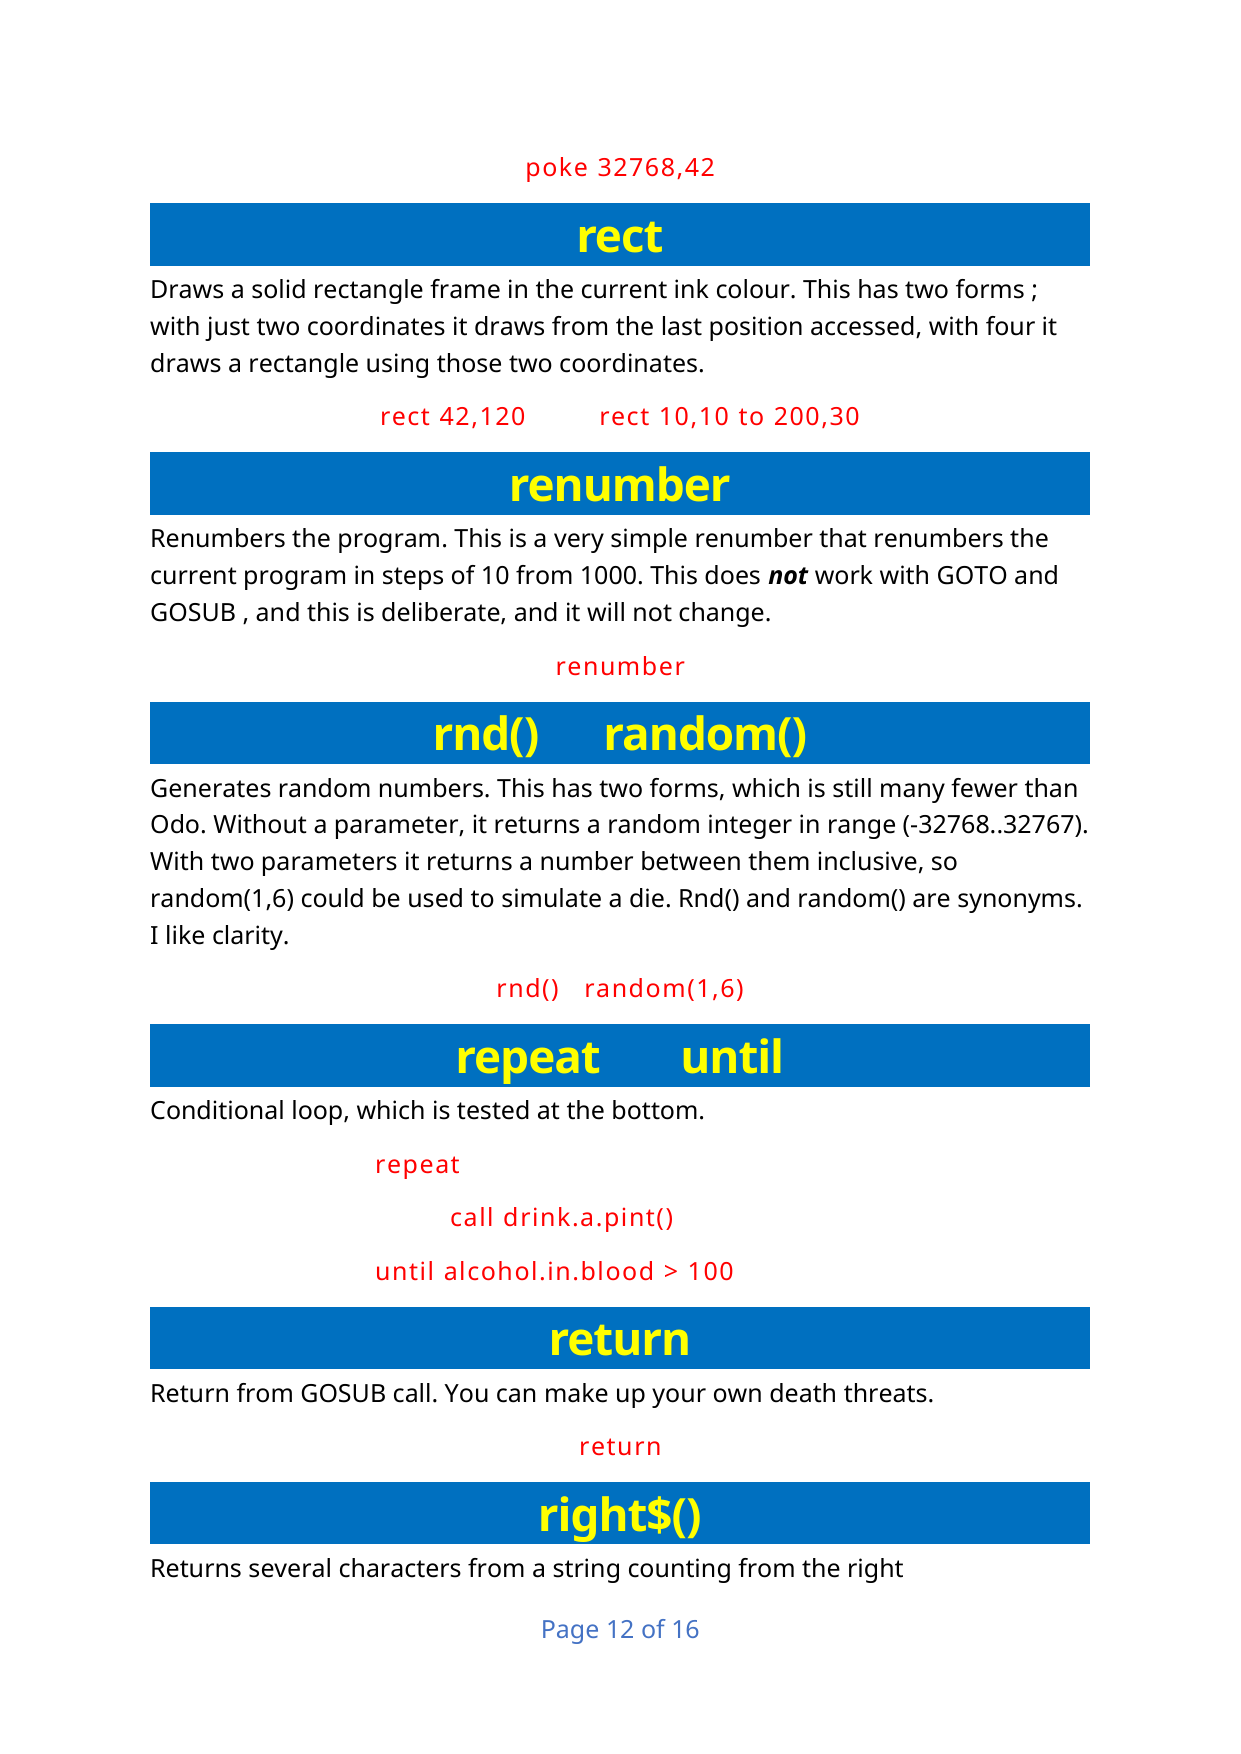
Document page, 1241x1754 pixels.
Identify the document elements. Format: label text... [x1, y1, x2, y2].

title repeat until [150, 1024, 1090, 1087]
subtitle rect 42,120 rect 10,10 to 200,30 [150, 399, 1090, 433]
subtitle Rnd() random(1,6) [150, 971, 1090, 1005]
text Conditional loop, which is tested at the bottom. [150, 1093, 1090, 1127]
text Return from GOSUB call. You can make up your own death threats. [150, 1375, 1090, 1409]
text Draws a solid rectangle frame in the current ink colour. This has two forms ; with just two coordinates it draws from the last position accessed, with four it draws a rectangle using those two coordinates. [150, 272, 1090, 380]
subtitle call drink.a.pint() [450, 1200, 1090, 1234]
subtitle Poke 32768,42 [150, 150, 1090, 184]
text Returns several characters from a string counting from the right [150, 1551, 1090, 1585]
title return [150, 1307, 1090, 1369]
title rnd() random() [150, 702, 1090, 764]
subtitle return [150, 1429, 1090, 1463]
subtitle until alcohol.in.blood > 100 [375, 1253, 1090, 1287]
title right$() [150, 1482, 1090, 1544]
subtitle repeat [375, 1146, 1090, 1180]
title rect [150, 203, 1090, 266]
subtitle renumber [150, 648, 1090, 682]
text Generates random numbers. This has two forms, which is still many fewer than Odo. Without a parameter, it returns a random integer in range (-32768..32767). With two parameters it returns a number between them inclusive, so random(1,6) could be used to simulate a die. Rnd() and random() are synonyms. I like clarity. [150, 770, 1090, 951]
text Renumbers the program. This is a very simple renumber that renumbers the current program in steps of 10 from 1000. This does not work with GOTO and GOSUB , and this is deliberate, and it will not change. [150, 521, 1090, 629]
title renumber [150, 452, 1090, 515]
